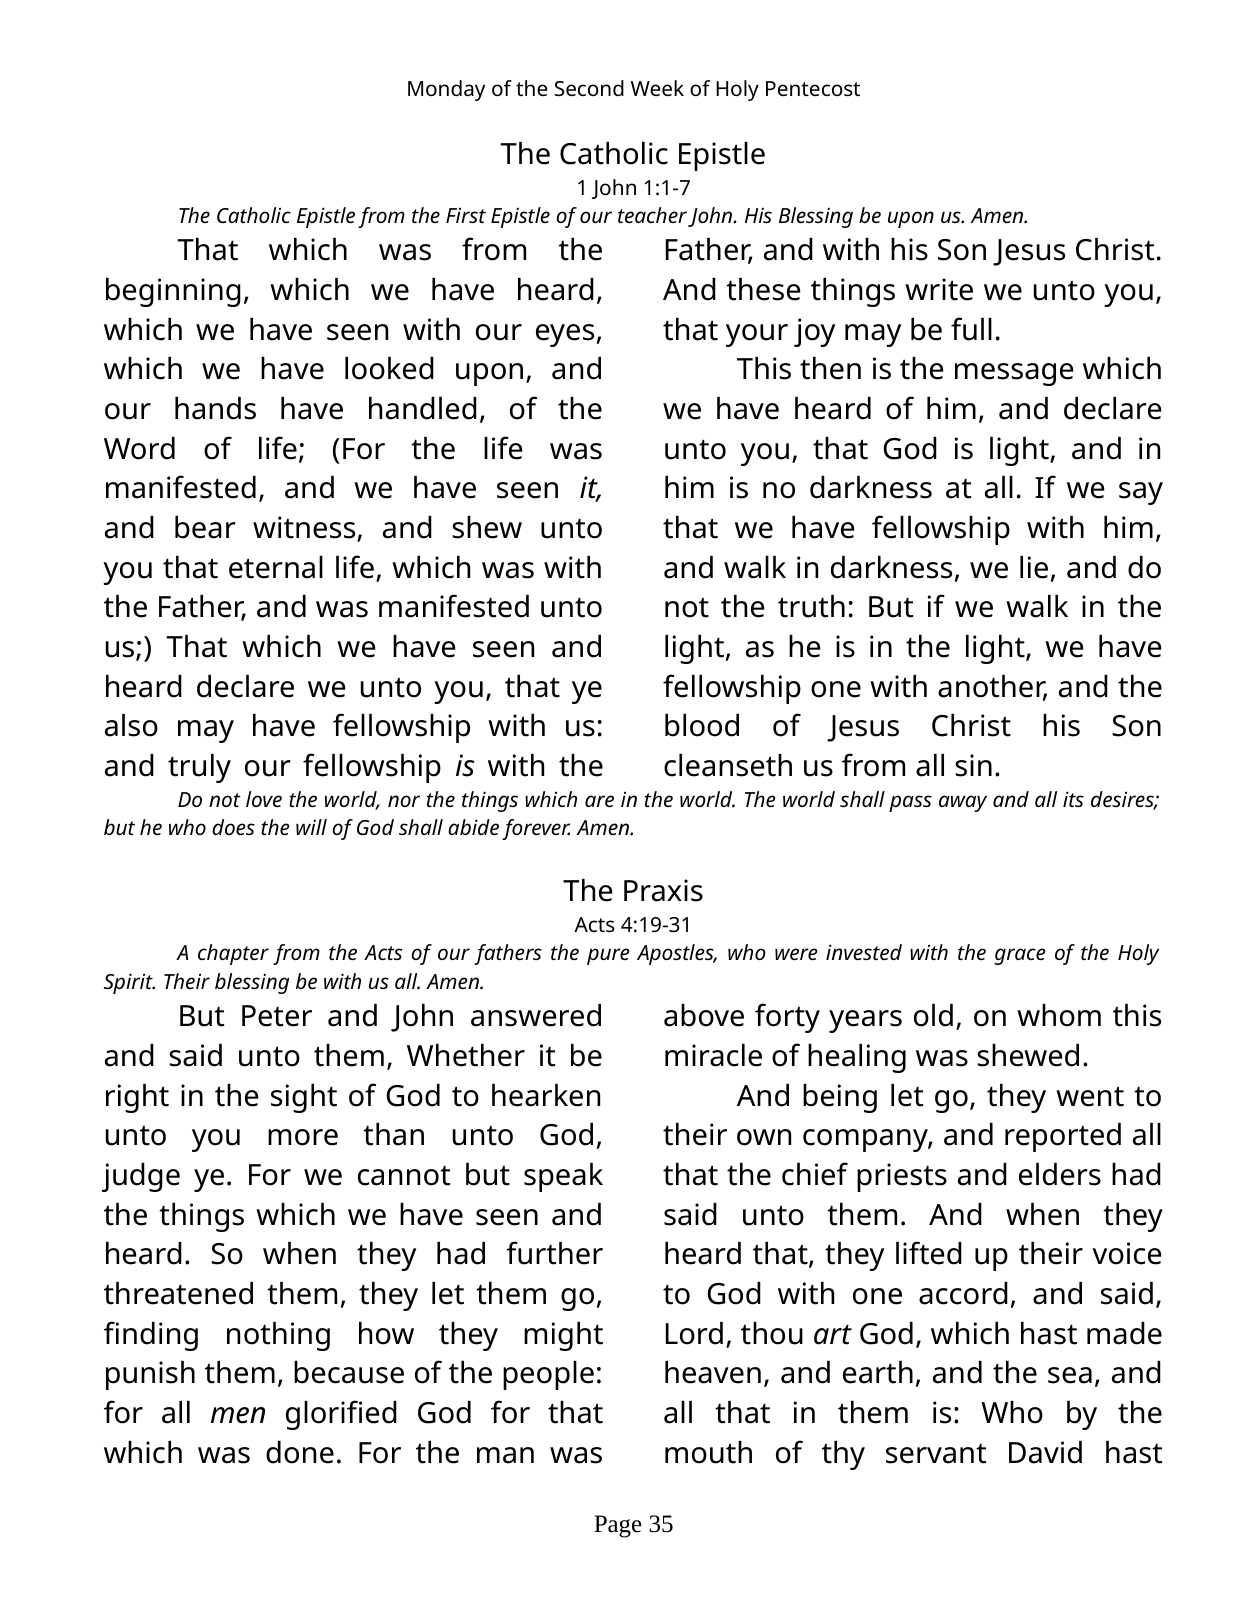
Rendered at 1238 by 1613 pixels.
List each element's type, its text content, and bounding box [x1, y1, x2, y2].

text The Catholic Epistle from the First Epistle of our teacher John. His Blessing be upon us. Amen. [103, 201, 1163, 229]
text But Peter and John answered and said unto them, Whether it be right in the sight of God to hearken unto you more than unto God, judge ye. For we cannot but speak the things which we have seen and heard. So when they had further threatened them, they let them go, finding nothing how they might punish them, because of the people: for all men glorified God for that which was done. For the man was [103, 995, 604, 1472]
text Do not love the world, nor the things which are in the world. The world shall pass away and all its desires; but he who does the will of God shall abide forever. Amen. [103, 785, 1163, 842]
text The Catholic Epistle [103, 133, 1163, 173]
text A chapter from the Acts of our fathers the pure Apostles, who were invested with the grace of the Holy Spirit. Their blessing be with us all. Amen. [103, 938, 1163, 995]
text The Praxis [103, 870, 1163, 910]
text And being let go, they went to their own company, and reported all that the chief priests and elders had said unto them. And when they heard that, they lifted up their voice to God with one accord, and said, Lord, thou art God, which hast made heaven, and earth, and the sea, and all that in them is: Who by the mouth of thy servant David hast [663, 1075, 1163, 1472]
text Acts 4:19-31 [103, 910, 1163, 938]
text Father, and with his Son Jesus Christ. And these things write we unto you, that your joy may be full. [663, 229, 1163, 348]
text That which was from the beginning, which we have heard, which we have seen with our eyes, which we have looked upon, and our hands have handled, of the Word of life; (For the life was manifested, and we have seen it, and bear witness, and shew unto you that eternal life, which was with the Father, and was manifested unto us;) That which we have seen and heard declare we unto you, that ye also may have fellowship with us: and truly our fellowship is with the [103, 229, 604, 785]
text 1 John 1:1-7 [103, 173, 1163, 201]
text above forty years old, on whom this miracle of healing was shewed. [663, 995, 1163, 1075]
text This then is the message which we have heard of him, and declare unto you, that God is light, and in him is no darkness at all. If we say that we have fellowship with him, and walk in darkness, we lie, and do not the truth: But if we walk in the light, as he is in the light, we have fellowship one with another, and the blood of Jesus Christ his Son cleanseth us from all sin. [663, 348, 1163, 785]
text Monday of the Second Week of Holy Pentecost [102, 74, 1165, 102]
